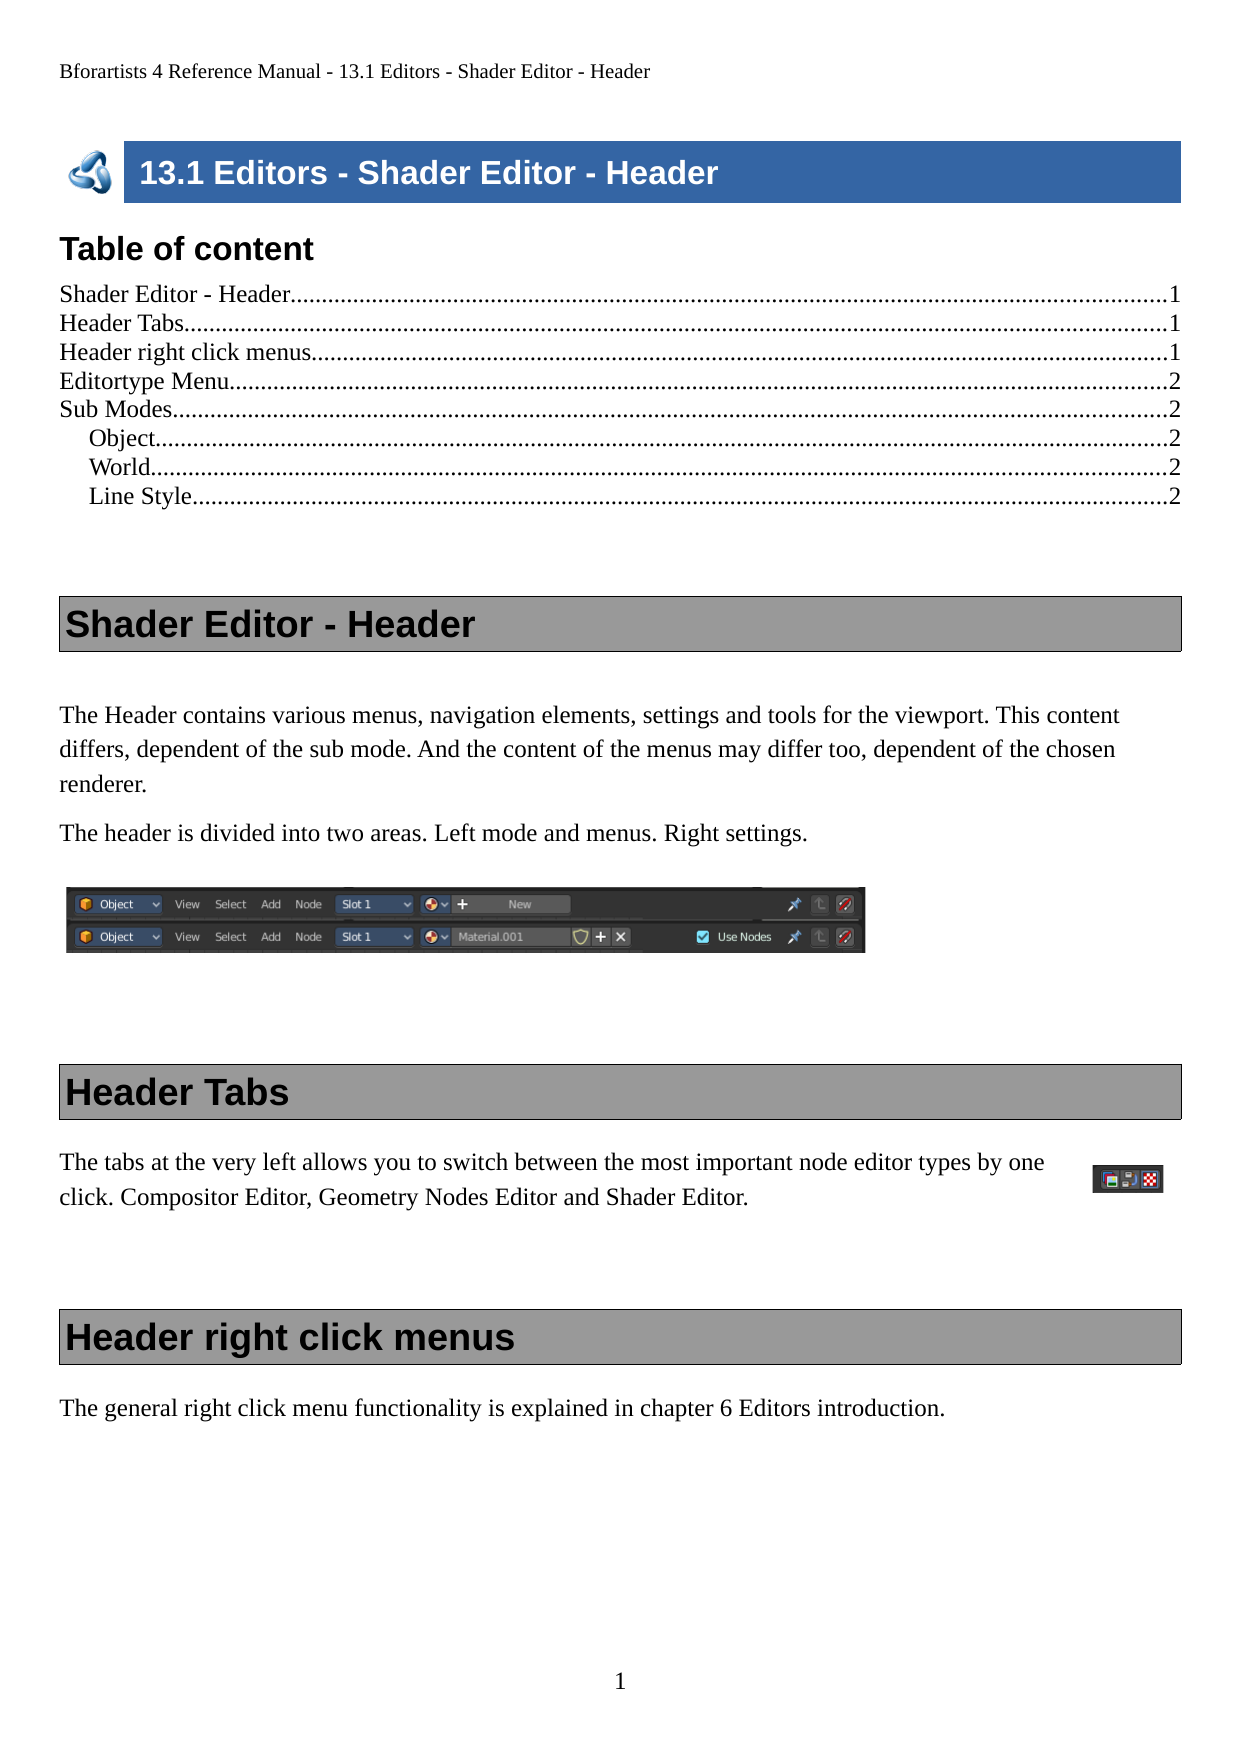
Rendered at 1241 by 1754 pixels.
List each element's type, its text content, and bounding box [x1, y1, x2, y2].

table_header Header right click menus [60, 1310, 1181, 1364]
text Object 2 [88, 423, 1181, 452]
text The Header contains various menus, navigation elements, settings and tools for the viewport. This content differs, dependent of the sub mode. And the content of the menus may differ too, dependent of the chosen renderer. [59, 700, 1181, 798]
text Sub Modes 2 [59, 394, 1181, 423]
text The tabs at the very left allows you to switch between the most important node editor types by one click. Compositor Editor, Geometry Nodes Editor and Shader Editor. [59, 1147, 1181, 1211]
text The header is divided into two areas. Left mode and menus. Right settings. [59, 818, 1181, 847]
text Shader Editor - Header 1 [59, 279, 1181, 308]
table_header [59, 141, 124, 203]
table_header Shader Editor - Header [60, 597, 1181, 651]
text World 2 [88, 452, 1181, 481]
picture [65, 147, 114, 197]
picture [66, 887, 866, 953]
table_header 13.1 Editors - Shader Editor - Header [124, 141, 1181, 203]
subtitle Table of content [59, 228, 1181, 267]
text Header Tabs 1 [59, 308, 1181, 337]
text The general right click menu functionality is explained in chapter 6 Editors introduction. [59, 1393, 1181, 1422]
text Line Style 2 [88, 481, 1181, 509]
picture [1092, 1165, 1164, 1193]
table_header Header Tabs [60, 1065, 1181, 1119]
text Editortype Menu 2 [59, 366, 1181, 394]
text Header right click menus 1 [59, 337, 1181, 366]
